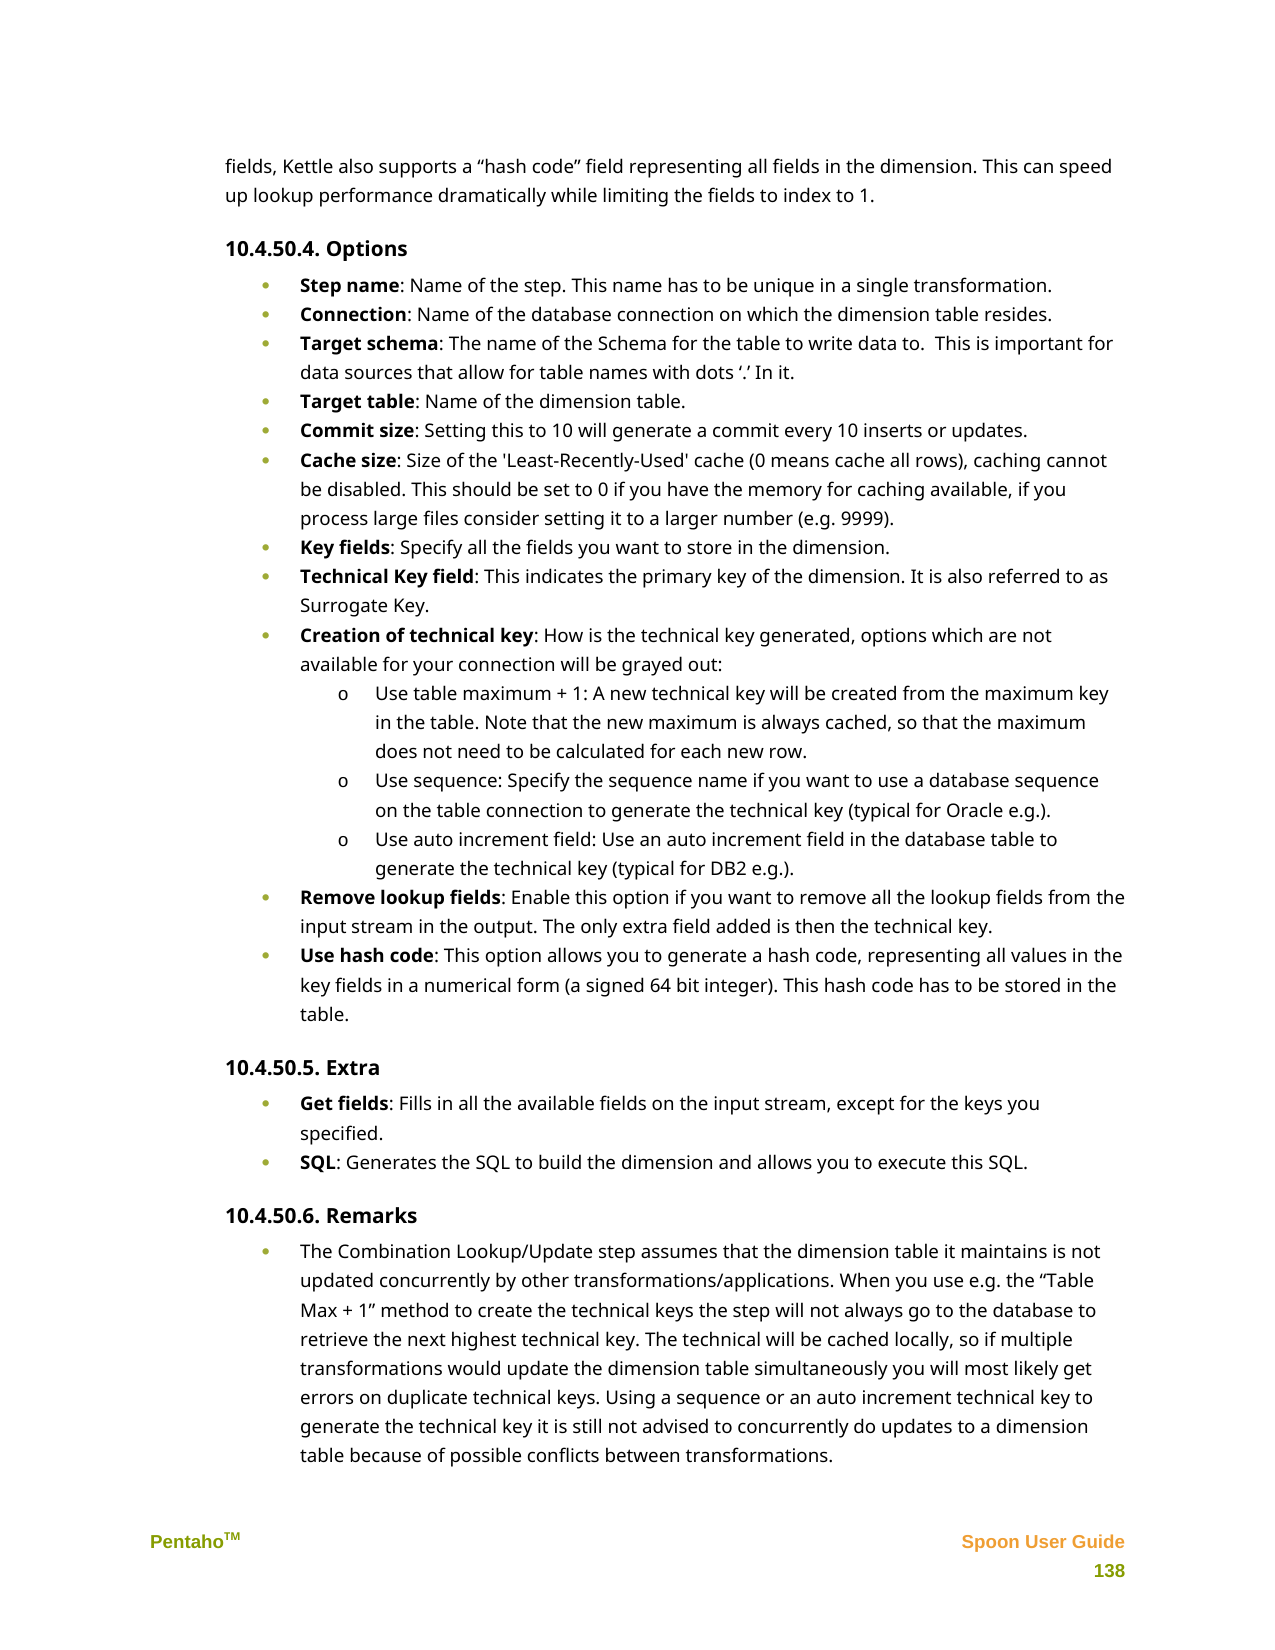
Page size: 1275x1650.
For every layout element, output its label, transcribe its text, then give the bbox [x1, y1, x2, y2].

list Use sequence: Specify the sequence name if you want to use a database sequence on the table connection to generate the technical key (typical for Oracle e.g.). [337, 764, 1125, 823]
list Cache size: Size of the 'Least-Recently-Used' cache (0 means cache all rows), caching cannot be disabled. This should be set to 0 if you have the memory for caching available, if you process large files consider setting it to a larger number (e.g. 9999). [262, 444, 1125, 531]
list Technical Key field: This indicates the primary key of the dimension. It is also referred to as Surrogate Key. [262, 560, 1125, 619]
list Commit size: Setting this to 10 will generate a commit every 10 inserts or updates. [262, 414, 1125, 444]
list Key fields: Specify all the fields you want to store in the dimension. [262, 531, 1125, 560]
list Use auto increment field: Use an auto increment field in the database table to generate the technical key (typical for DB2 e.g.). [337, 823, 1125, 881]
list Target schema: The name of the Schema for the table to write data to. This is important for data sources that allow for table names with dots ‘.’ In it. [262, 327, 1125, 385]
list Use hash code: This option allows you to generate a hash code, representing all values in the key fields in a numerical form (a signed 64 bit integer). This hash code has to be stored in the table. [262, 939, 1125, 1027]
list The Combination Lookup/Update step assumes that the dimension table it maintains is not updated concurrently by other transformations/applications. When you use e.g. the “Table Max + 1” method to create the technical keys the step will not always go to the database to retrieve the next highest technical key. The technical will be cached locally, so if multiple transformations would update the dimension table simultaneously you will most likely get errors on duplicate technical keys. Using a sequence or an auto increment technical key to generate the technical key it is still not advised to concurrently do updates to a dimension table because of possible conflicts between transformations. [262, 1235, 1125, 1469]
list Step name: Name of the step. This name has to be unique in a single transformation. [262, 269, 1125, 298]
text fields, Kettle also supports a “hash code” field representing all fields in the dimension. This can speed up lookup performance dramatically while limiting the fields to index to 1. [225, 150, 1125, 208]
subtitle 10.4.50.6. Remarks [225, 1200, 1125, 1229]
list Creation of technical key: How is the technical key generated, options which are not available for your connection will be grayed out: [262, 619, 1125, 677]
list Get fields: Fills in all the available fields on the input stream, except for the keys you specified. [262, 1087, 1125, 1146]
list Remove lookup fields: Enable this option if you want to remove all the lookup fields from the input stream in the output. The only extra field added is then the technical key. [262, 881, 1125, 939]
list Use table maximum + 1: A new technical key will be created from the maximum key in the table. Note that the new maximum is always cached, so that the maximum does not need to be calculated for each new row. [337, 677, 1125, 764]
subtitle 10.4.50.4. Options [225, 233, 1125, 262]
list Connection: Name of the database connection on which the dimension table resides. [262, 298, 1125, 327]
subtitle 10.4.50.5. Extra [225, 1052, 1125, 1081]
list SQL: Generates the SQL to build the dimension and allows you to execute this SQL. [262, 1146, 1125, 1175]
list Target table: Name of the dimension table. [262, 385, 1125, 414]
